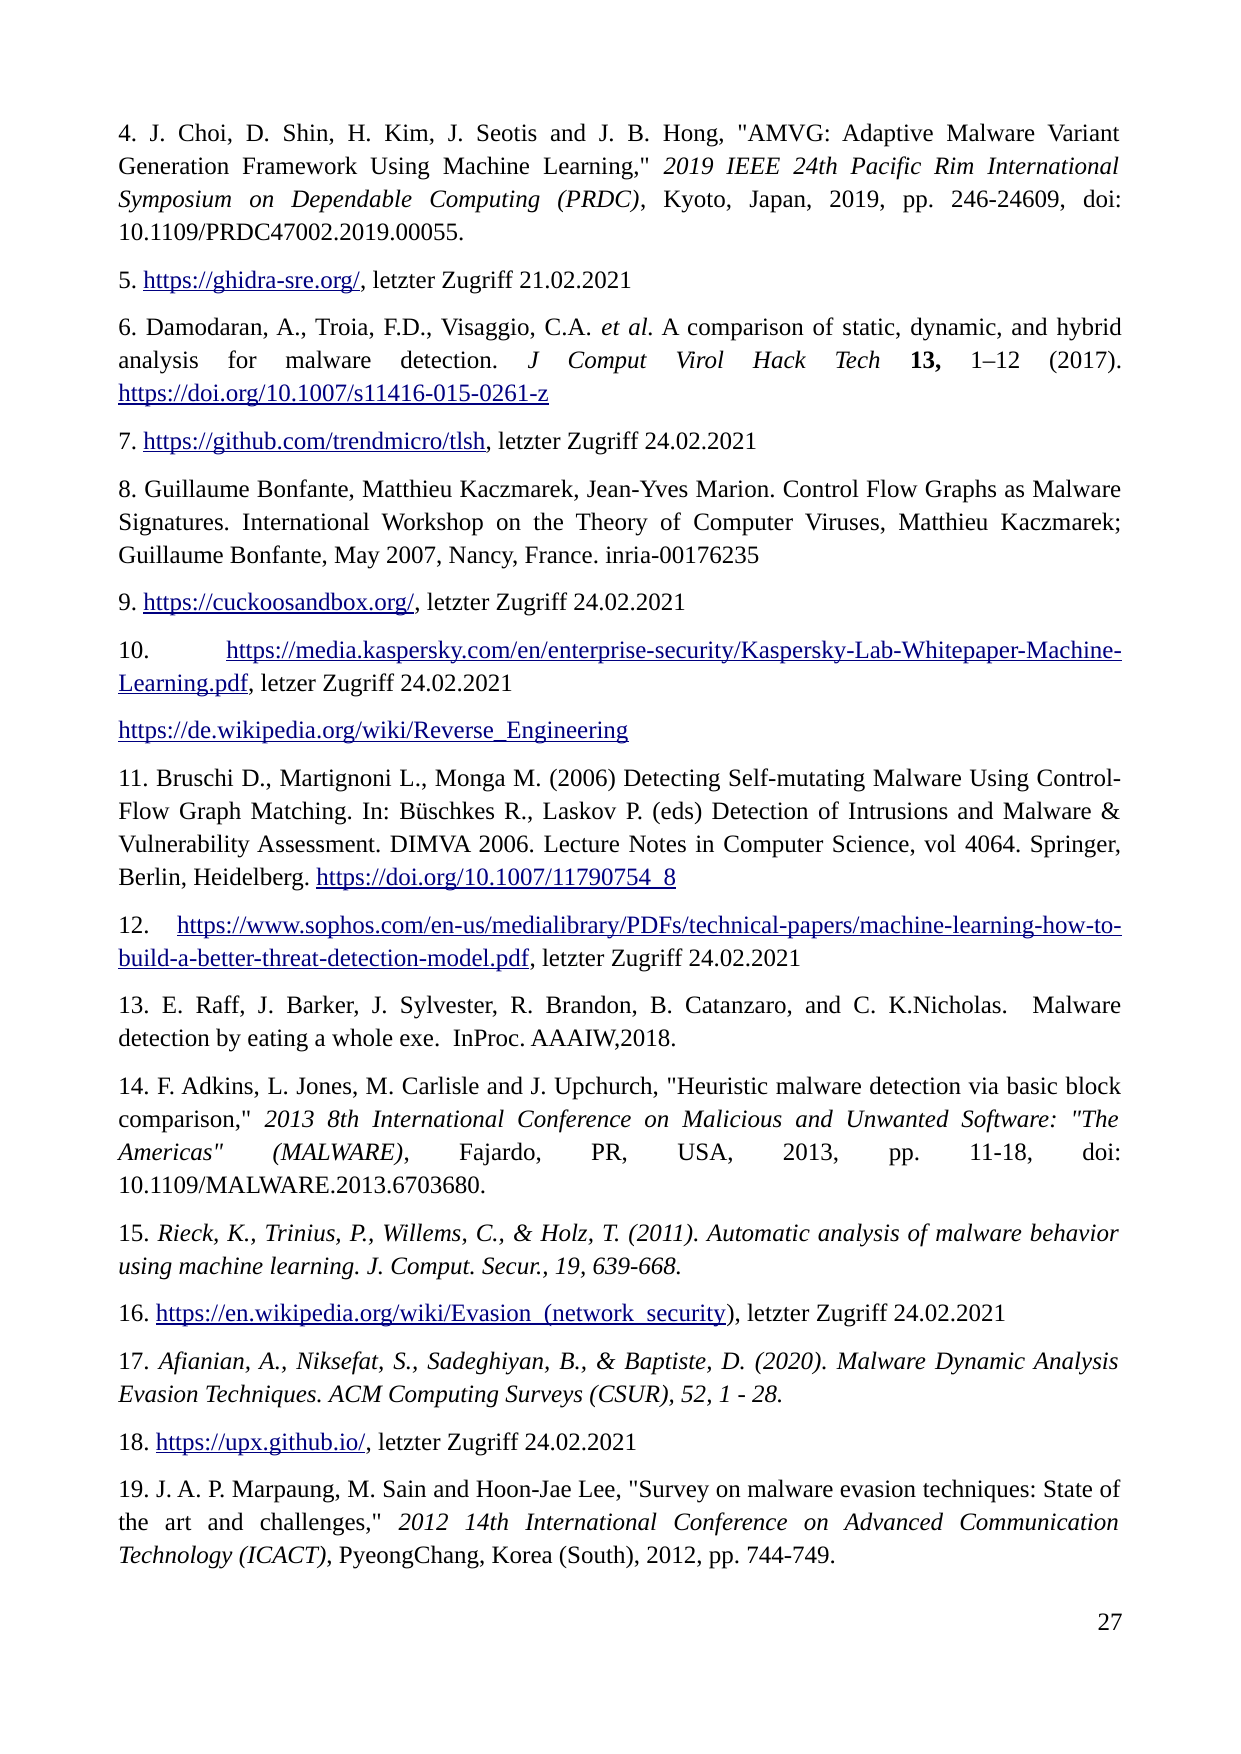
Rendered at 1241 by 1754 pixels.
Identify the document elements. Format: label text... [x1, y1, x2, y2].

text 11. Bruschi D., Martignoni L., Monga M. (2006) Detecting Self-mutating Malware Using Control-Flow Graph Matching. In: Büschkes R., Laskov P. (eds) Detection of Intrusions and Malware & Vulnerability Assessment. DIMVA 2006. Lecture Notes in Computer Science, vol 4064. Springer, Berlin, Heidelberg. https://doi.org/10.1007/11790754_8 [118, 763, 1122, 891]
text 10. https://media.kaspersky.com/en/enterprise-security/Kaspersky-Lab-Whitepaper-Machine-Learning.pdf, letzer Zugriff 24.02.2021 [118, 635, 1122, 697]
text 5. https://ghidra-sre.org/, letzter Zugriff 21.02.2021 [118, 265, 1122, 293]
text 12. https://www.sophos.com/en-us/medialibrary/PDFs/technical-papers/machine-learning-how-to-build-a-better-threat-detection-model.pdf, letzter Zugriff 24.02.2021 [118, 910, 1122, 972]
text 19. J. A. P. Marpaung, M. Sain and Hoon-Jae Lee, "Survey on malware evasion techniques: State of the art and challenges," 2012 14th International Conference on Advanced Communication Technology (ICACT), PyeongChang, Korea (South), 2012, pp. 744-749. [118, 1474, 1122, 1569]
text 8. Guillaume Bonfante, Matthieu Kaczmarek, Jean-Yves Marion. Control Flow Graphs as Malware Signatures. International Workshop on the Theory of Computer Viruses, Matthieu Kaczmarek; Guillaume Bonfante, May 2007, Nancy, France. inria-00176235 [118, 474, 1122, 568]
text https://de.wikipedia.org/wiki/Reverse_Engineering [118, 716, 1122, 744]
text 7. https://github.com/trendmicro/tlsh, letzter Zugriff 24.02.2021 [118, 426, 1122, 455]
text 6. Damodaran, A., Troia, F.D., Visaggio, C.A. et al. A comparison of static, dynamic, and hybrid analysis for malware detection. J Comput Virol Hack Tech 13, 1–12 (2017). https://doi.org/10.1007/s11416-015-0261-z [118, 312, 1122, 407]
text 9. https://cuckoosandbox.org/, letzter Zugriff 24.02.2021 [118, 587, 1122, 616]
text 4. J. Choi, D. Shin, H. Kim, J. Seotis and J. B. Hong, "AMVG: Adaptive Malware Variant Generation Framework Using Machine Learning," 2019 IEEE 24th Pacific Rim International Symposium on Dependable Computing (PRDC), Kyoto, Japan, 2019, pp. 246-24609, doi: 10.1109/PRDC47002.2019.00055. [118, 118, 1122, 246]
text 14. F. Adkins, L. Jones, M. Carlisle and J. Upchurch, "Heuristic malware detection via basic block comparison," 2013 8th International Conference on Malicious and Unwanted Software: "The Americas" (MALWARE), Fajardo, PR, USA, 2013, pp. 11-18, doi: 10.1109/MALWARE.2013.6703680. [118, 1071, 1122, 1199]
text 17. Afianian, A., Niksefat, S., Sadeghiyan, B., & Baptiste, D. (2020). Malware Dynamic Analysis Evasion Techniques. ACM Computing Surveys (CSUR), 52, 1 - 28. [118, 1346, 1122, 1408]
text 13. E. Raff, J. Barker, J. Sylvester, R. Brandon, B. Catanzaro, and C. K.Nicholas. Malware detection by eating a whole exe. InProc. AAAIW,2018. [118, 990, 1122, 1052]
text 15. Rieck, K., Trinius, P., Willems, C., & Holz, T. (2011). Automatic analysis of malware behavior using machine learning. J. Comput. Secur., 19, 639-668. [118, 1218, 1122, 1279]
text 18. https://upx.github.io/, letzter Zugriff 24.02.2021 [118, 1427, 1122, 1455]
text 16. https://en.wikipedia.org/wiki/Evasion_(network_security), letzter Zugriff 24.02.2021 [118, 1298, 1122, 1327]
